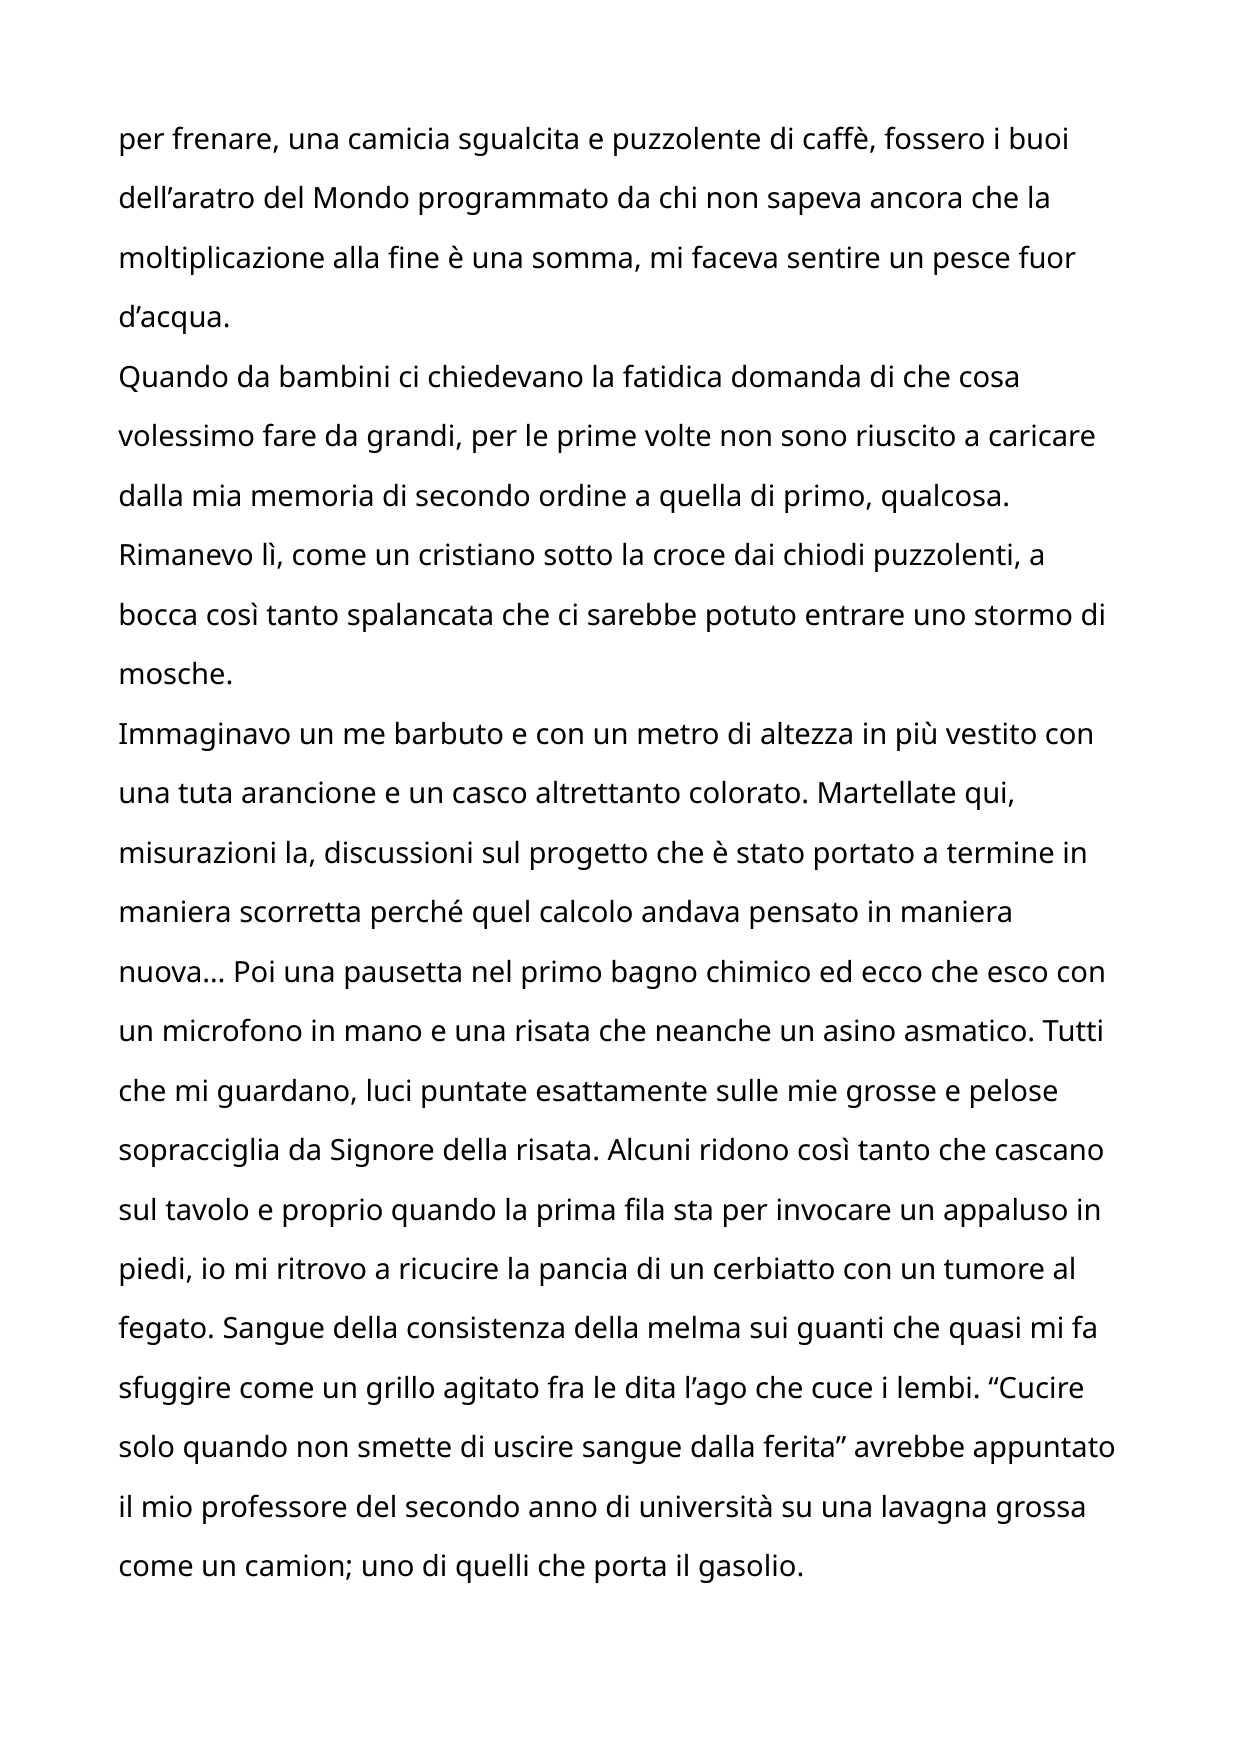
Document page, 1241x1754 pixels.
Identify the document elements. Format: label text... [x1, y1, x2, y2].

text per frenare, una camicia sgualcita e puzzolente di caffè, fossero i buoi dell’aratro del Mondo programmato da chi non sapeva ancora che la moltiplicazione alla fine è una somma, mi faceva sentire un pesce fuor d’acqua. Quando da bambini ci chiedevano la fatidica domanda di che cosa volessimo fare da grandi, per le prime volte non sono riuscito a caricare dalla mia memoria di secondo ordine a quella di primo, qualcosa. Rimanevo lì, come un cristiano sotto la croce dai chiodi puzzolenti, a bocca così tanto spalancata che ci sarebbe potuto entrare uno stormo di mosche. Immaginavo un me barbuto e con un metro di altezza in più vestito con una tuta arancione e un casco altrettanto colorato. Martellate qui, misurazioni la, discussioni sul progetto che è stato portato a termine in maniera scorretta perché quel calcolo andava pensato in maniera nuova… Poi una pausetta nel primo bagno chimico ed ecco che esco con un microfono in mano e una risata che neanche un asino asmatico. Tutti che mi guardano, luci puntate esattamente sulle mie grosse e pelose sopracciglia da Signore della risata. Alcuni ridono così tanto che cascano sul tavolo e proprio quando la prima fila sta per invocare un appaluso in piedi, io mi ritrovo a ricucire la pancia di un cerbiatto con un tumore al fegato. Sangue della consistenza della melma sui guanti che quasi mi fa sfuggire come un grillo agitato fra le dita l’ago che cuce i lembi. “Cucire solo quando non smette di uscire sangue dalla ferita” avrebbe appuntato il mio professore del secondo anno di università su una lavagna grossa come un camion; uno di quelli che porta il gasolio. [118, 118, 1122, 1585]
